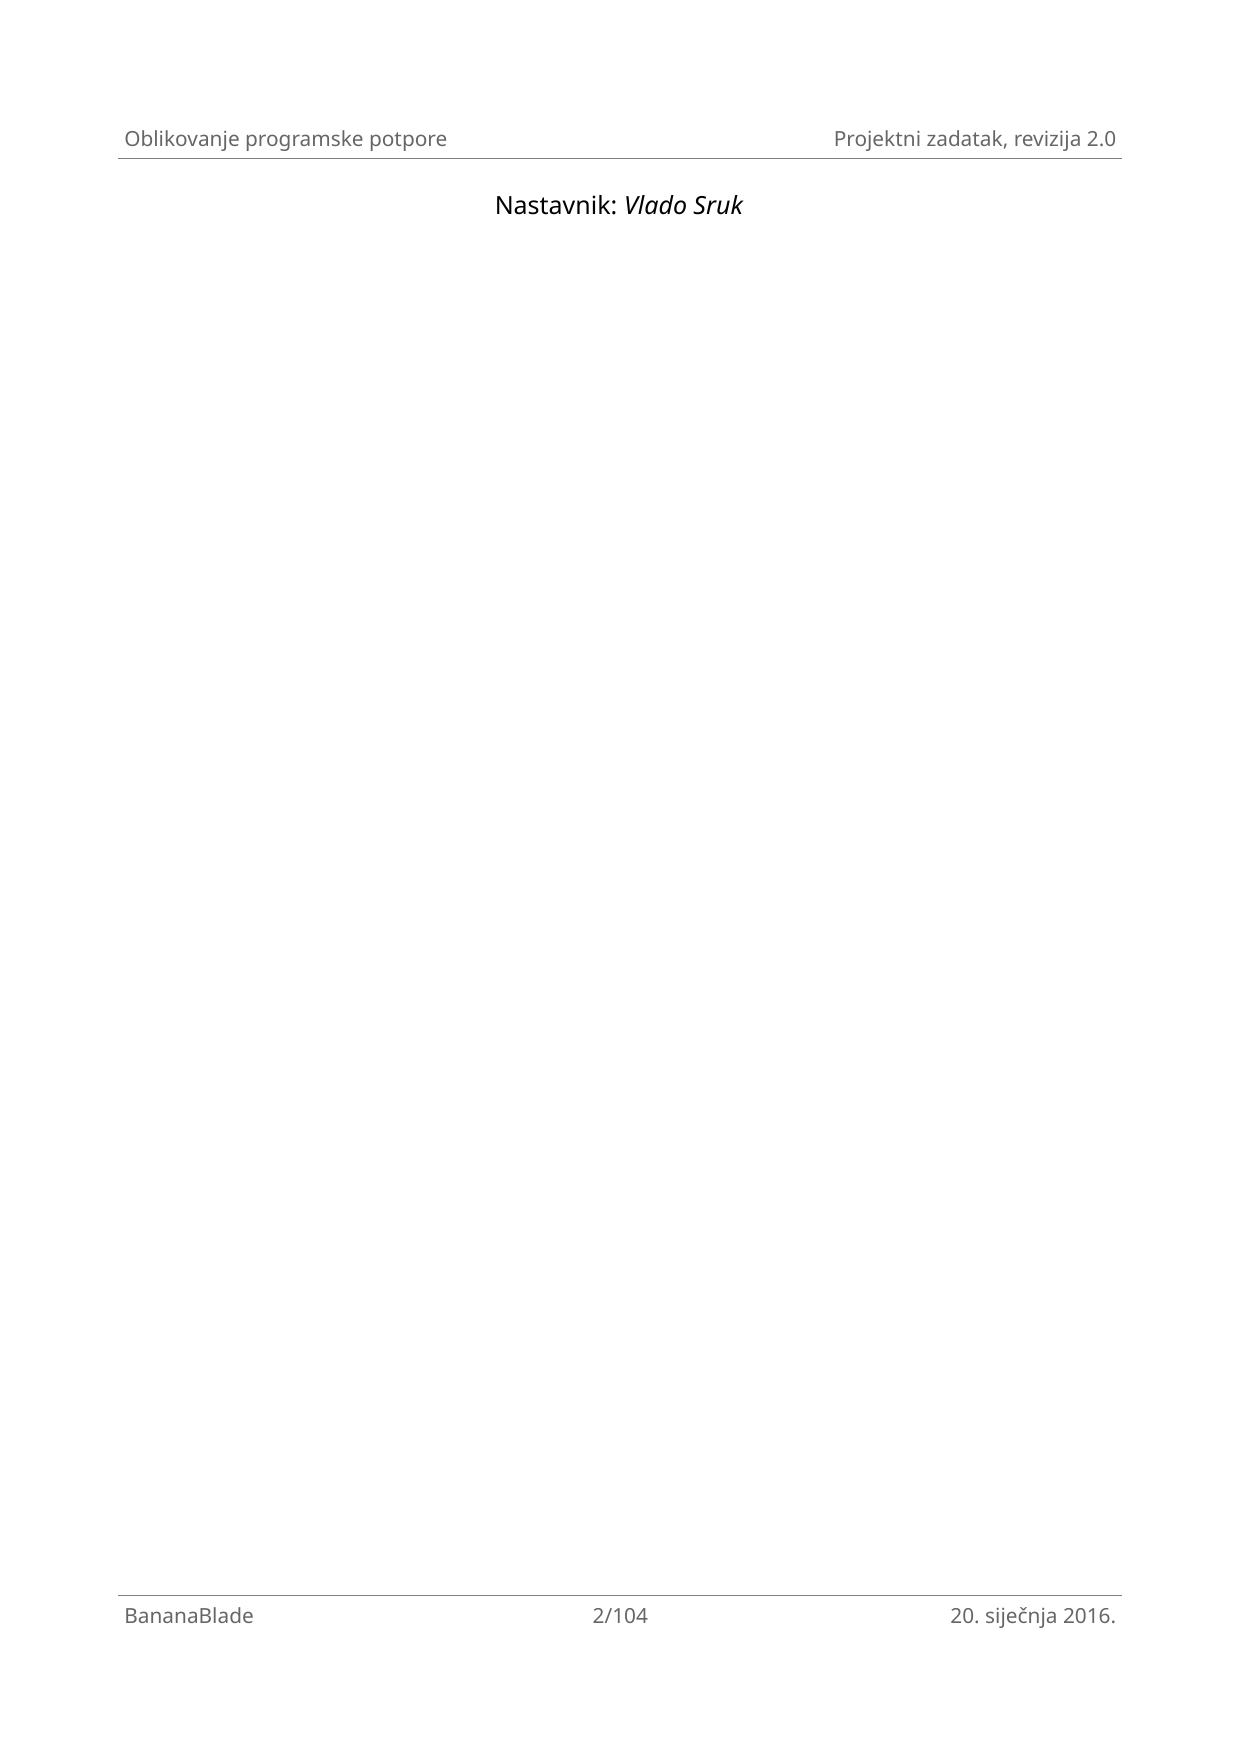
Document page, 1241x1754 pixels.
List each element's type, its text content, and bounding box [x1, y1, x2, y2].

text Nastavnik: Vlado Sruk [118, 188, 1122, 222]
